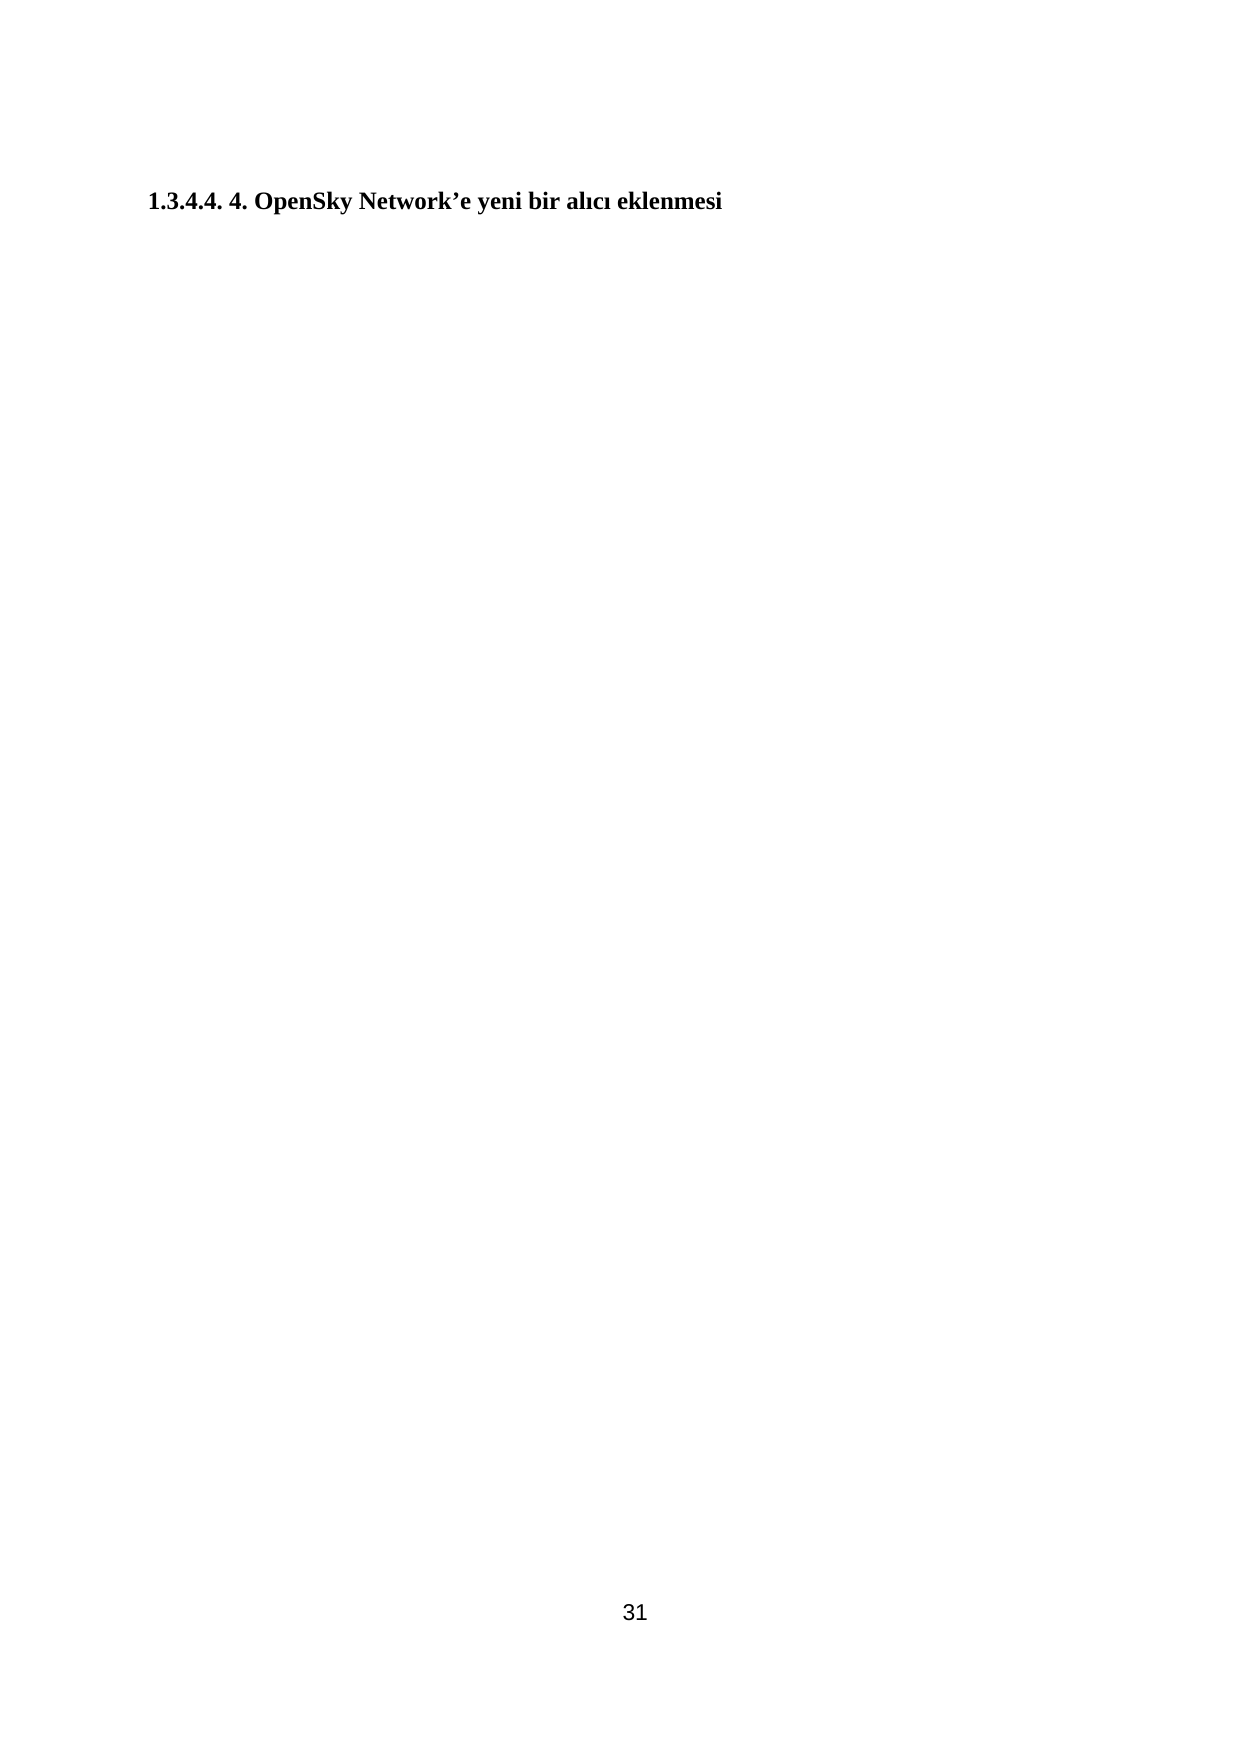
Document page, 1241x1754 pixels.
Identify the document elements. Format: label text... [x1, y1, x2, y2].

text 1.3.4.4. 4. OpenSky Network’e yeni bir alıcı eklenmesi [148, 186, 1122, 215]
